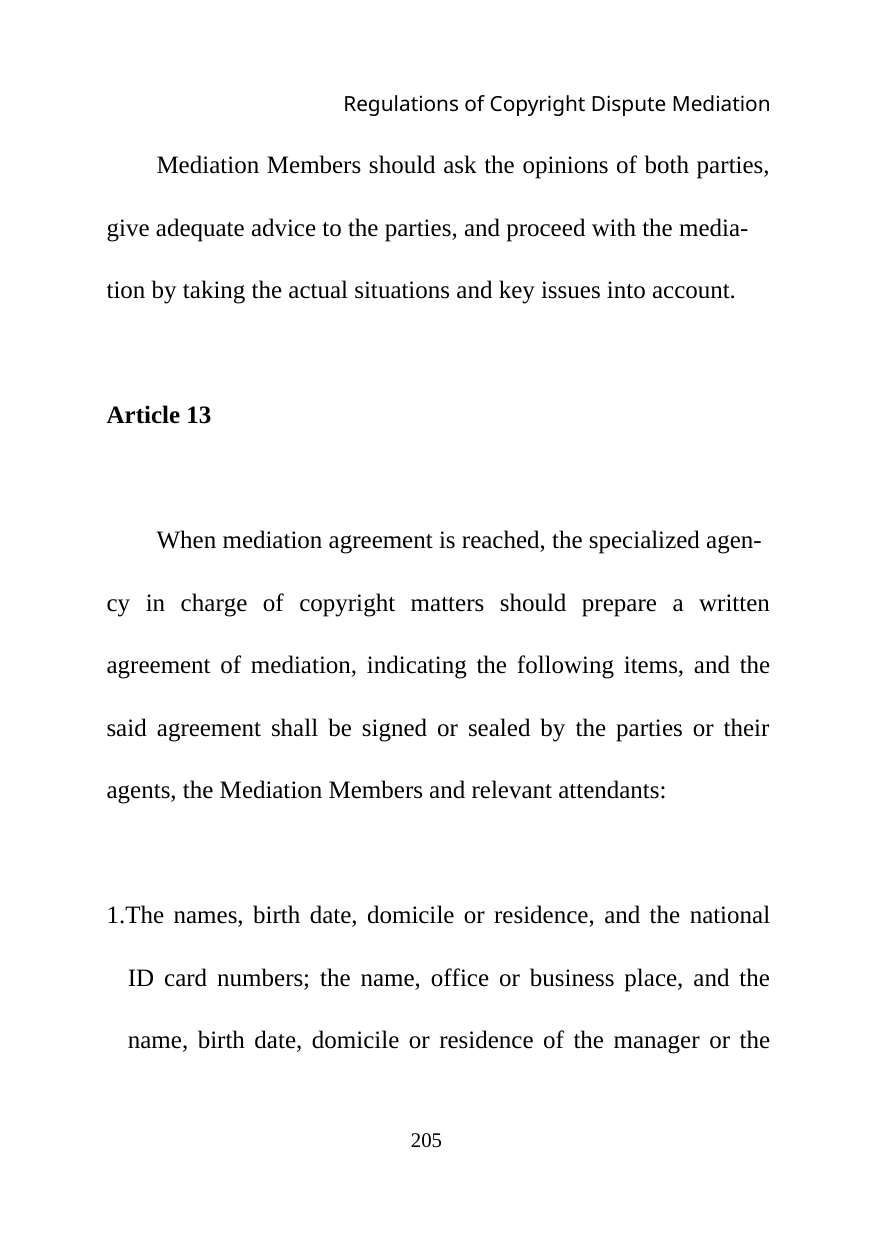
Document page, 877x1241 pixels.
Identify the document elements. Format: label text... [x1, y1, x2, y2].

text When mediation agreement is reached, the specialized agen- [106, 498, 771, 560]
text 1.The names, birth date, domicile or residence, and the national ID card numbers; the name, office or business place, and the name, birth date, domicile or residence of the manager or the [106, 873, 771, 1060]
text tion by taking the actual situations and key issues into account. [106, 248, 771, 310]
text cy in charge of copyright matters should prepare a written agreement of mediation, indicating the following items, and the said agreement shall be signed or sealed by the parties or their agents, the Mediation Members and relevant attendants: [106, 560, 771, 810]
text Mediation Members should ask the opinions of both parties, give adequate advice to the parties, and proceed with the media- [106, 123, 771, 248]
text Article 13 [106, 373, 771, 435]
